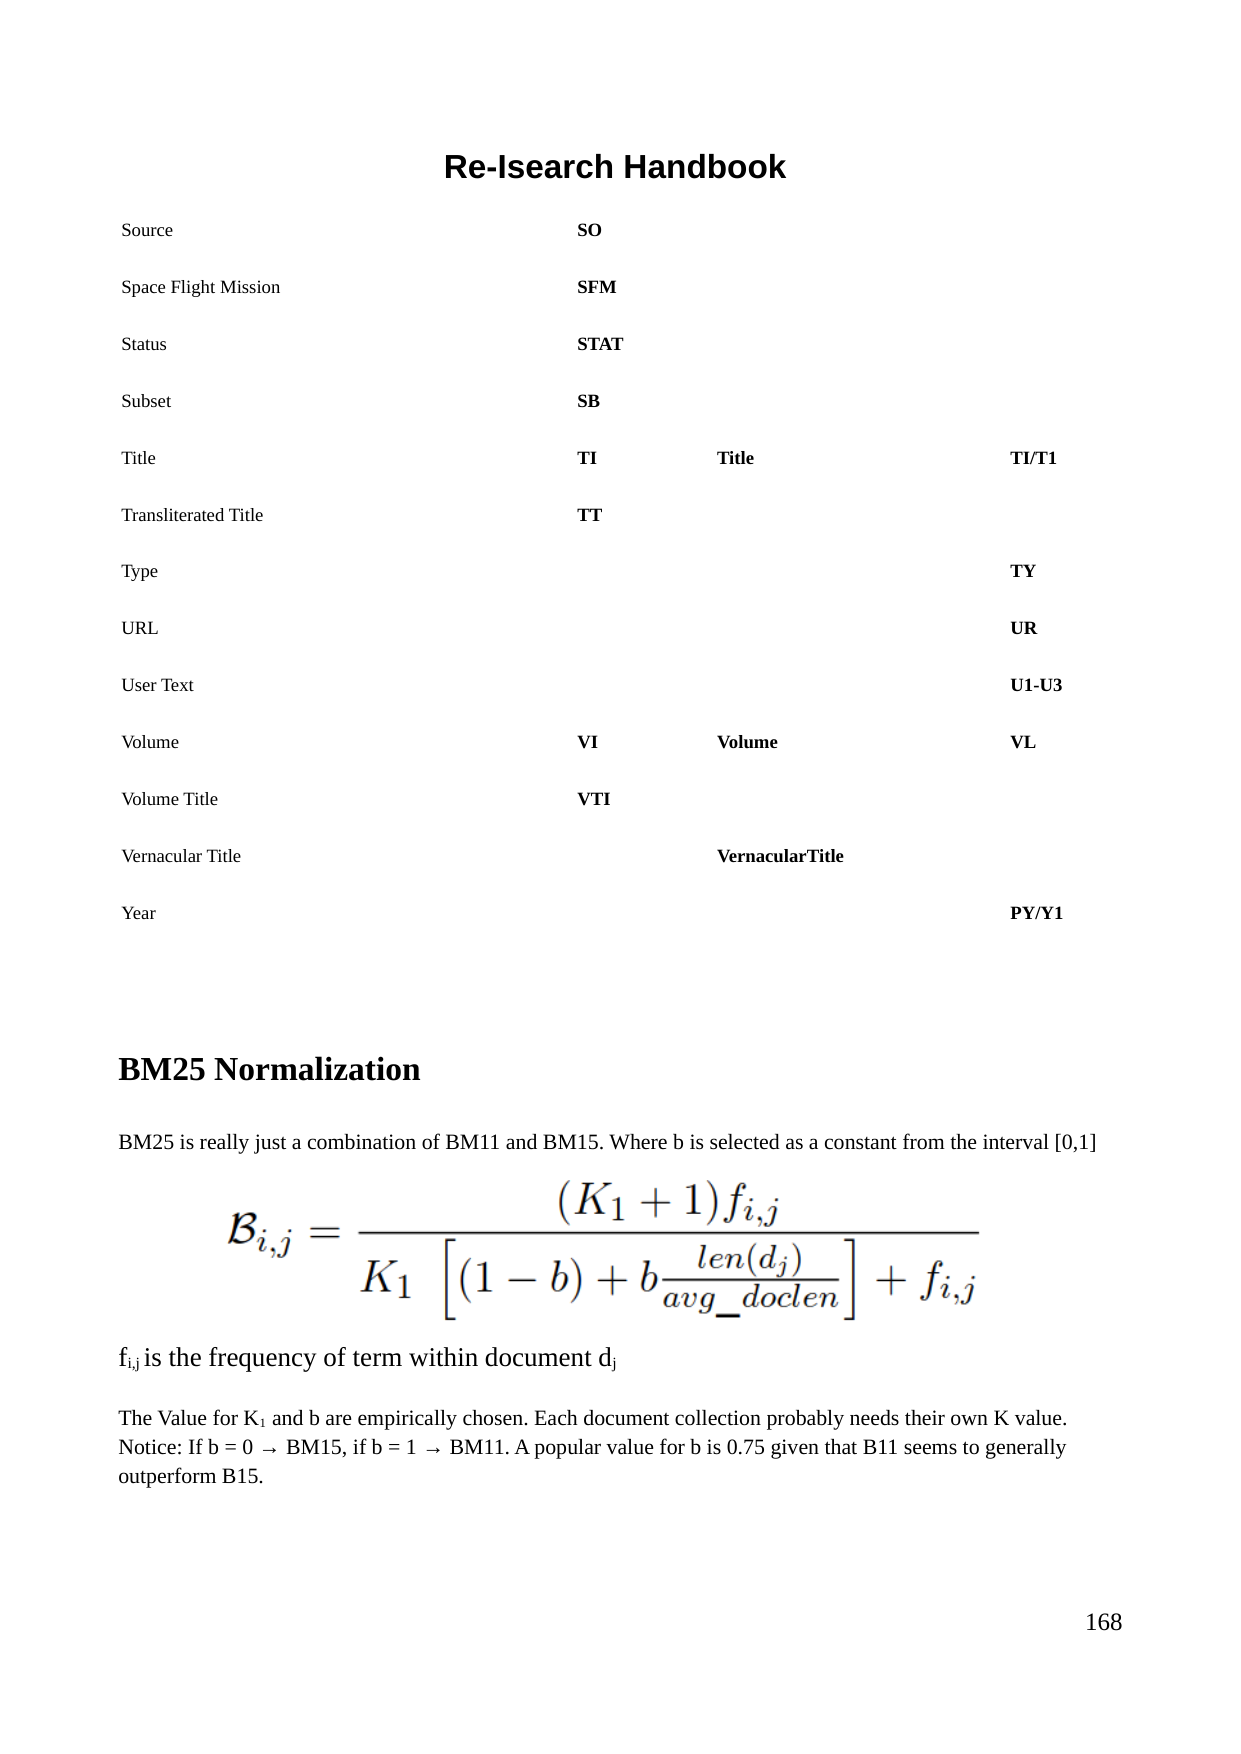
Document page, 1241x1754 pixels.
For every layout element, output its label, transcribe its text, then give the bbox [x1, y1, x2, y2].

table_cell ​ [714, 671, 1007, 728]
table_cell Volume [118, 728, 574, 785]
table_cell Volume [714, 728, 1007, 785]
table_cell ​ [574, 899, 714, 956]
table_cell Type [118, 558, 574, 614]
table_cell TY [1007, 558, 1122, 614]
table_cell ​ [574, 671, 714, 728]
table_cell ​ [714, 558, 1007, 614]
table_cell Volume Title [118, 785, 574, 842]
text BM25 is really just a combination of BM11 and BM15. Where b is selected as a constant from the interval [0,1] [118, 1129, 1122, 1154]
table_cell ​ [574, 558, 714, 614]
table_cell TT [574, 501, 714, 557]
table_cell URL [118, 614, 574, 671]
table_cell Source [118, 216, 574, 273]
table_cell ​ [1007, 330, 1122, 387]
table_cell Title [118, 444, 574, 501]
table_cell ​ [1007, 216, 1122, 273]
table_cell VI [574, 728, 714, 785]
table_cell ​ [574, 842, 714, 899]
picture [204, 1158, 1037, 1337]
table_cell Subset [118, 387, 574, 444]
text Notice: If b = 0 → BM15, if b = 1 → BM11. A popular value for b is 0.75 given that B11 seems to generally outperform B15. [118, 1434, 1122, 1488]
table_cell ​ [714, 387, 1007, 444]
table_cell UR [1007, 614, 1122, 671]
table_cell Transliterated Title [118, 501, 574, 557]
subtitle BM25 Normalization [118, 1049, 1122, 1088]
table_cell STAT [574, 330, 714, 387]
table_cell ​ [1007, 785, 1122, 842]
table_cell ​ [714, 330, 1007, 387]
table_cell ​ [714, 273, 1007, 330]
table_cell ​ [1007, 842, 1122, 899]
table_cell SB [574, 387, 714, 444]
table_cell ​ [1007, 273, 1122, 330]
table_cell Space Flight Mission [118, 273, 574, 330]
table_cell User Text [118, 671, 574, 728]
table_cell ​ [714, 501, 1007, 557]
table_cell ​ [714, 216, 1007, 273]
table_cell U1-U3 [1007, 671, 1122, 728]
table_cell SO [574, 216, 714, 273]
table_cell ​ [714, 785, 1007, 842]
table_cell VL [1007, 728, 1122, 785]
table_cell SFM [574, 273, 714, 330]
table_cell TI [574, 444, 714, 501]
table_cell TI/T1 [1007, 444, 1122, 501]
table_cell ​ [714, 614, 1007, 671]
text fi,j is the frequency of term within document dj [118, 1338, 1122, 1372]
table_cell Year [118, 899, 574, 956]
table_cell ​ [574, 614, 714, 671]
table_cell VTI [574, 785, 714, 842]
table_cell Title [714, 444, 1007, 501]
text The Value for K1 and b are empirically chosen. Each document collection probably needs their own K value. [118, 1405, 1122, 1431]
table_cell ​ [1007, 387, 1122, 444]
table_cell Vernacular Title [118, 842, 574, 899]
table_cell Status [118, 330, 574, 387]
table_cell ​ [714, 899, 1007, 956]
table_cell ​ [1007, 501, 1122, 557]
table_cell VernacularTitle [714, 842, 1007, 899]
table_cell PY/Y1 [1007, 899, 1122, 956]
